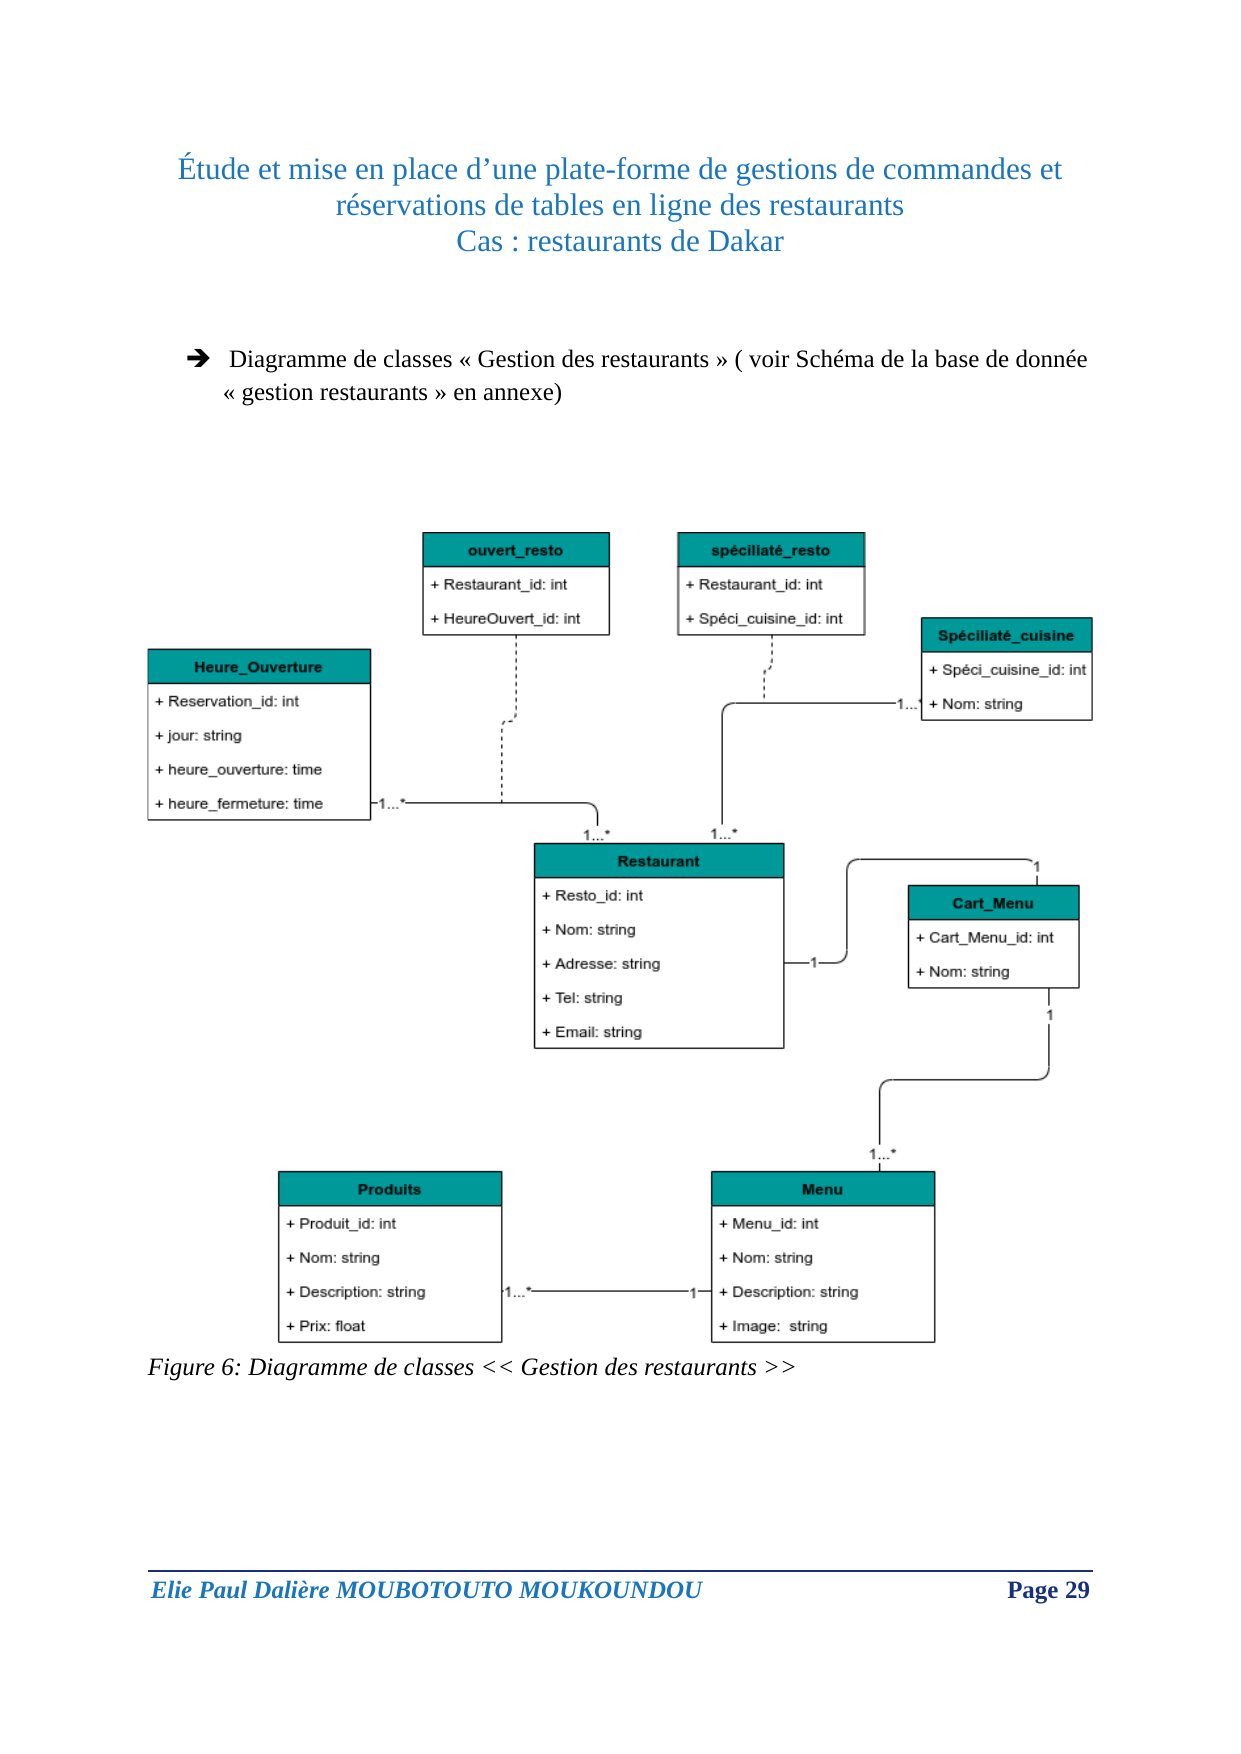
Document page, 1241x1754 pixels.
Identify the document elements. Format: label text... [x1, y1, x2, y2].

text Figure 6: Diagramme de classes << Gestion des restaurants >> [148, 1347, 1093, 1381]
picture [147, 532, 1093, 1347]
list Diagramme de classes « Gestion des restaurants » ( voir Schéma de la base de donnée « gestion restaurants » en annexe) [185, 344, 1093, 406]
